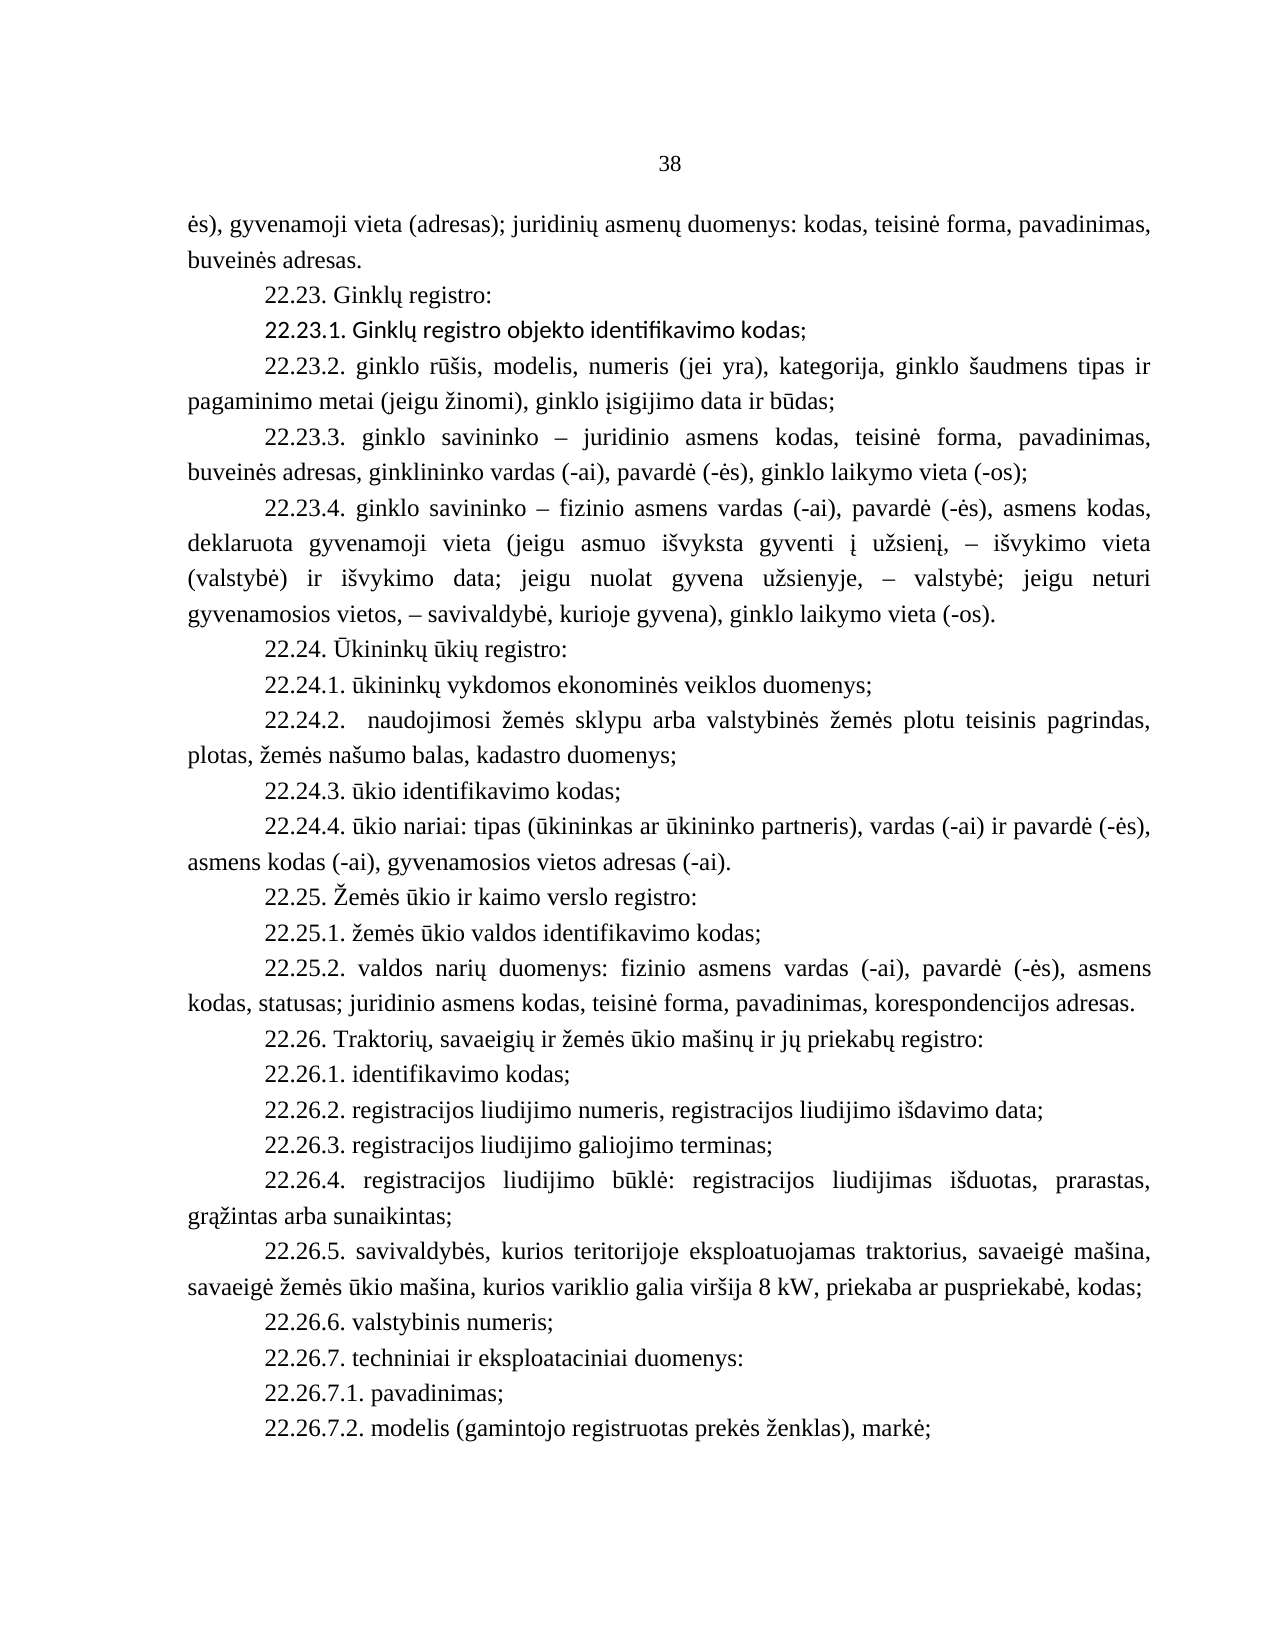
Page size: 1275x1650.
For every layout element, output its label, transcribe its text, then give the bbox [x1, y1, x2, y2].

text 22.23.4. ginklo savininko – fizinio asmens vardas (-ai), pavardė (-ės), asmens kodas, deklaruota gyvenamoji vieta (jeigu asmuo išvyksta gyventi į užsienį, – išvykimo vieta (valstybė) ir išvykimo data; jeigu nuolat gyvena užsienyje, – valstybė; jeigu neturi gyvenamosios vietos, – savivaldybė, kurioje gyvena), ginklo laikymo vieta (-os). [187, 486, 1152, 628]
text 22.24.1. ūkininkų vykdomos ekonominės veiklos duomenys; [187, 663, 1152, 698]
text ės), gyvenamoji vieta (adresas); juridinių asmenų duomenys: kodas, teisinė forma, pavadinimas, buveinės adresas. [187, 203, 1152, 273]
text 22.23. Ginklų registro: [187, 273, 1152, 309]
text 22.24. Ūkininkų ūkių registro: [187, 628, 1152, 663]
text 22.26.1. identifikavimo kodas; [187, 1053, 1152, 1088]
text 22.24.3. ūkio identifikavimo kodas; [187, 769, 1152, 805]
text 22.23.3. ginklo savininko – juridinio asmens kodas, teisinė forma, pavadinimas, buveinės adresas, ginklininko vardas (-ai), pavardė (-ės), ginklo laikymo vieta (-os); [187, 415, 1152, 486]
text 22.26.5. savivaldybės, kurios teritorijoje eksploatuojamas traktorius, savaeigė mašina, savaeigė žemės ūkio mašina, kurios variklio galia viršija 8 kW, priekaba ar puspriekabė, kodas; [187, 1230, 1152, 1301]
text 22.26.3. registracijos liudijimo galiojimo terminas; [187, 1123, 1152, 1159]
text 22.26.7. techniniai ir eksploataciniai duomenys: [187, 1336, 1152, 1371]
text 22.25.2. valdos narių duomenys: fizinio asmens vardas (-ai), pavardė (-ės), asmens kodas, statusas; juridinio asmens kodas, teisinė forma, pavadinimas, korespondencijos adresas. [187, 946, 1152, 1017]
text 22.26.4. registracijos liudijimo būklė: registracijos liudijimas išduotas, prarastas, grąžintas arba sunaikintas; [187, 1159, 1152, 1230]
text 22.23.2. ginklo rūšis, modelis, numeris (jei yra), kategorija, ginklo šaudmens tipas ir pagaminimo metai (jeigu žinomi), ginklo įsigijimo data ir būdas; [187, 344, 1152, 415]
text 22.23.1. Ginklų registro objekto identifikavimo kodas; [187, 309, 1152, 344]
text 22.25.1. žemės ūkio valdos identifikavimo kodas; [187, 911, 1152, 946]
text 22.26.7.1. pavadinimas; [187, 1371, 1152, 1407]
text 22.26. Traktorių, savaeigių ir žemės ūkio mašinų ir jų priekabų registro: [187, 1017, 1152, 1053]
text 22.26.2. registracijos liudijimo numeris, registracijos liudijimo išdavimo data; [187, 1088, 1152, 1123]
text 22.25. Žemės ūkio ir kaimo verslo registro: [187, 876, 1152, 911]
text 22.26.6. valstybinis numeris; [187, 1301, 1152, 1336]
text 22.24.2. naudojimosi žemės sklypu arba valstybinės žemės plotu teisinis pagrindas, plotas, žemės našumo balas, kadastro duomenys; [187, 698, 1152, 769]
text 22.26.7.2. modelis (gamintojo registruotas prekės ženklas), markė; [187, 1407, 1152, 1442]
text 22.24.4. ūkio nariai: tipas (ūkininkas ar ūkininko partneris), vardas (-ai) ir pavardė (-ės), asmens kodas (-ai), gyvenamosios vietos adresas (-ai). [187, 805, 1152, 876]
